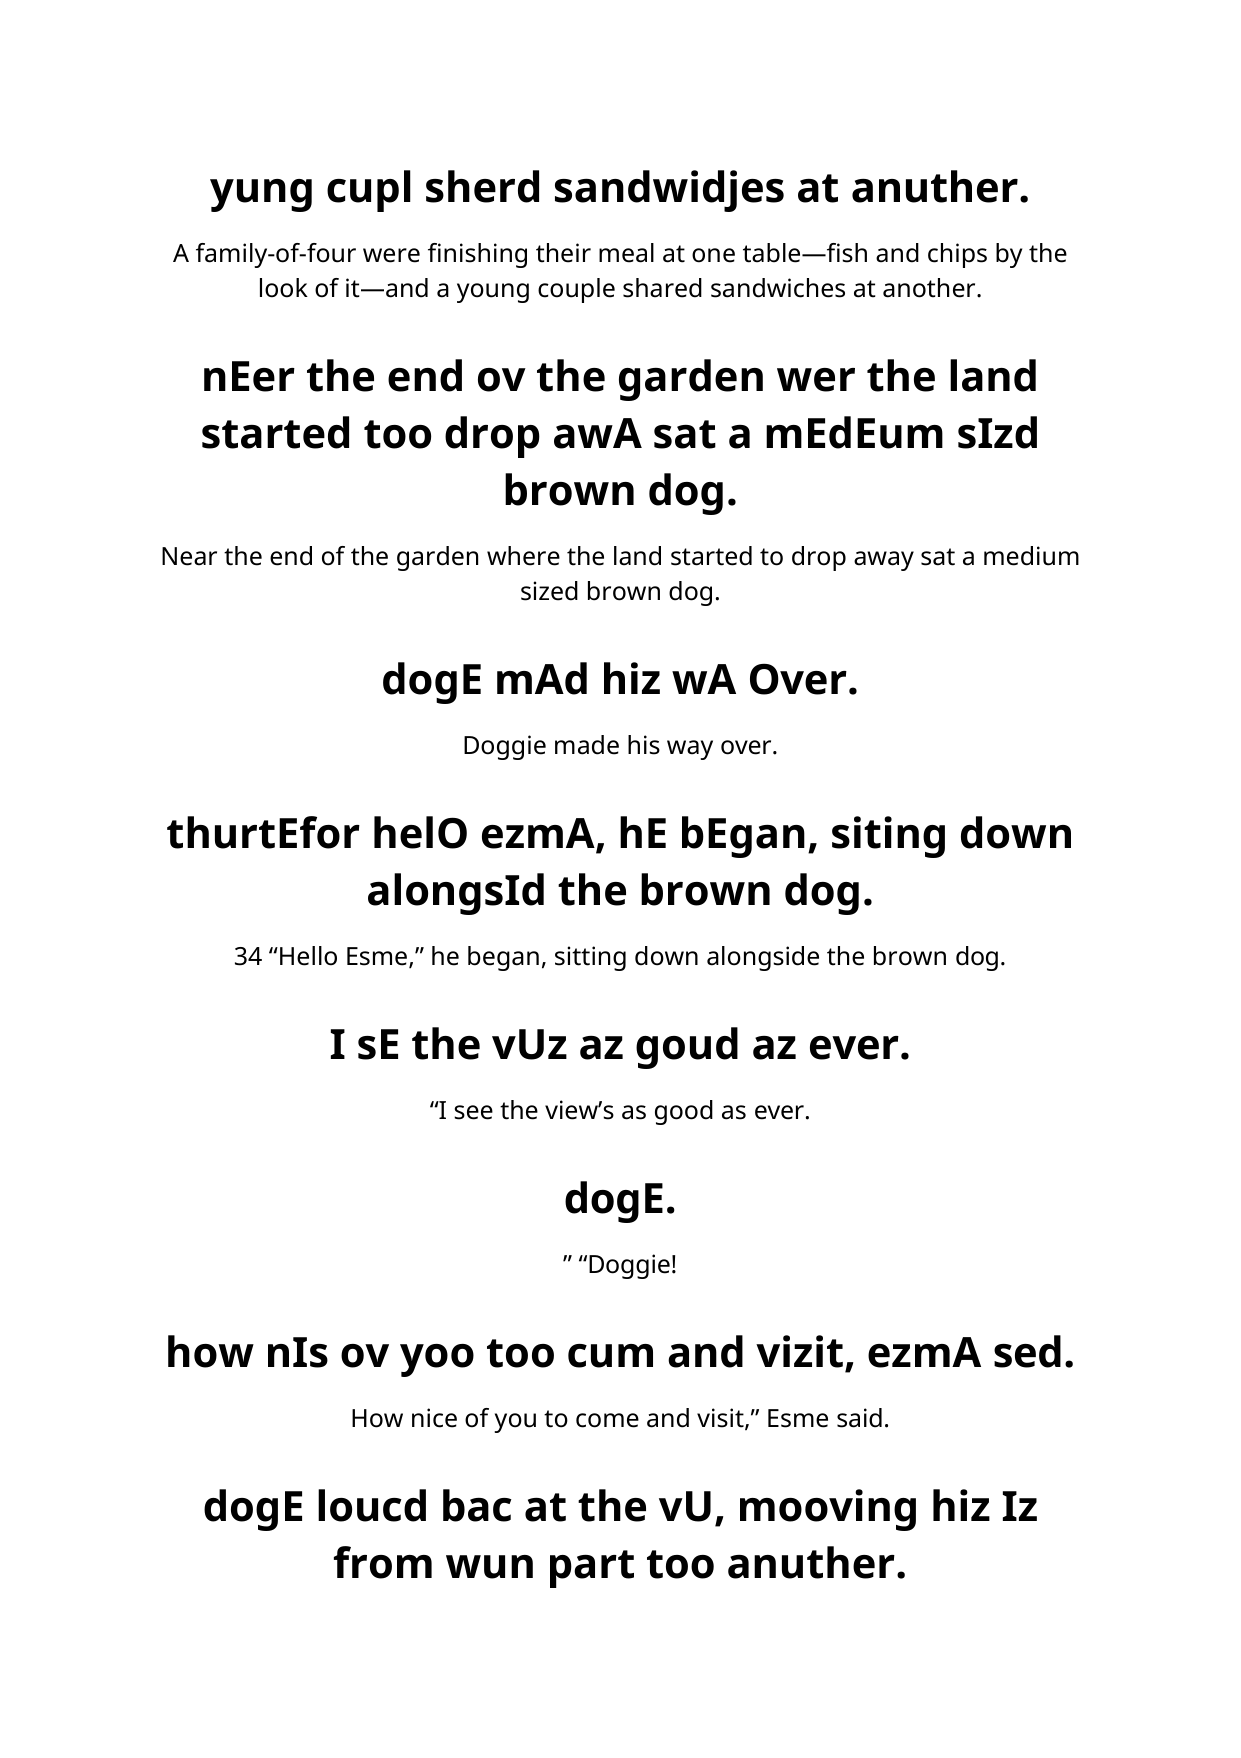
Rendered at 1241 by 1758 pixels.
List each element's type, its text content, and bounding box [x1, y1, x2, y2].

subtitle I sE the vUz az goud az ever. [133, 1015, 1107, 1072]
text Doggie made his way over. [133, 728, 1107, 762]
subtitle dogE. [133, 1169, 1107, 1226]
text yung cupl sherd sandwidjes at anuther. [133, 158, 1107, 215]
text “I see the view’s as good as ever. [133, 1093, 1107, 1127]
text ” “Doggie! [133, 1247, 1107, 1281]
subtitle how nIs ov yoo too cum and vizit, ezmA sed. [133, 1323, 1107, 1380]
text 34 “Hello Esme,” he began, sitting down alongside the brown dog. [133, 939, 1107, 973]
subtitle thurtEfor helO ezmA, hE bEgan, siting down alongsId the brown dog. [153, 804, 1087, 917]
text How nice of you to come and visit,” Esme said. [133, 1401, 1107, 1435]
text Near the end of the garden where the land started to drop away sat a medium sized brown dog. [152, 539, 1088, 608]
subtitle nEer the end ov the garden wer the land started too drop awA sat a mEdEum sIzd brown dog. [152, 347, 1088, 517]
subtitle dogE loucd bac at the vU, mooving hiz Iz from wun part too anuther. [158, 1477, 1082, 1590]
subtitle dogE mAd hiz wA Over. [133, 650, 1107, 707]
text A family-of-four were finishing their meal at one table—fish and chips by the look of it—and a young couple shared sandwiches at another. [152, 236, 1088, 305]
